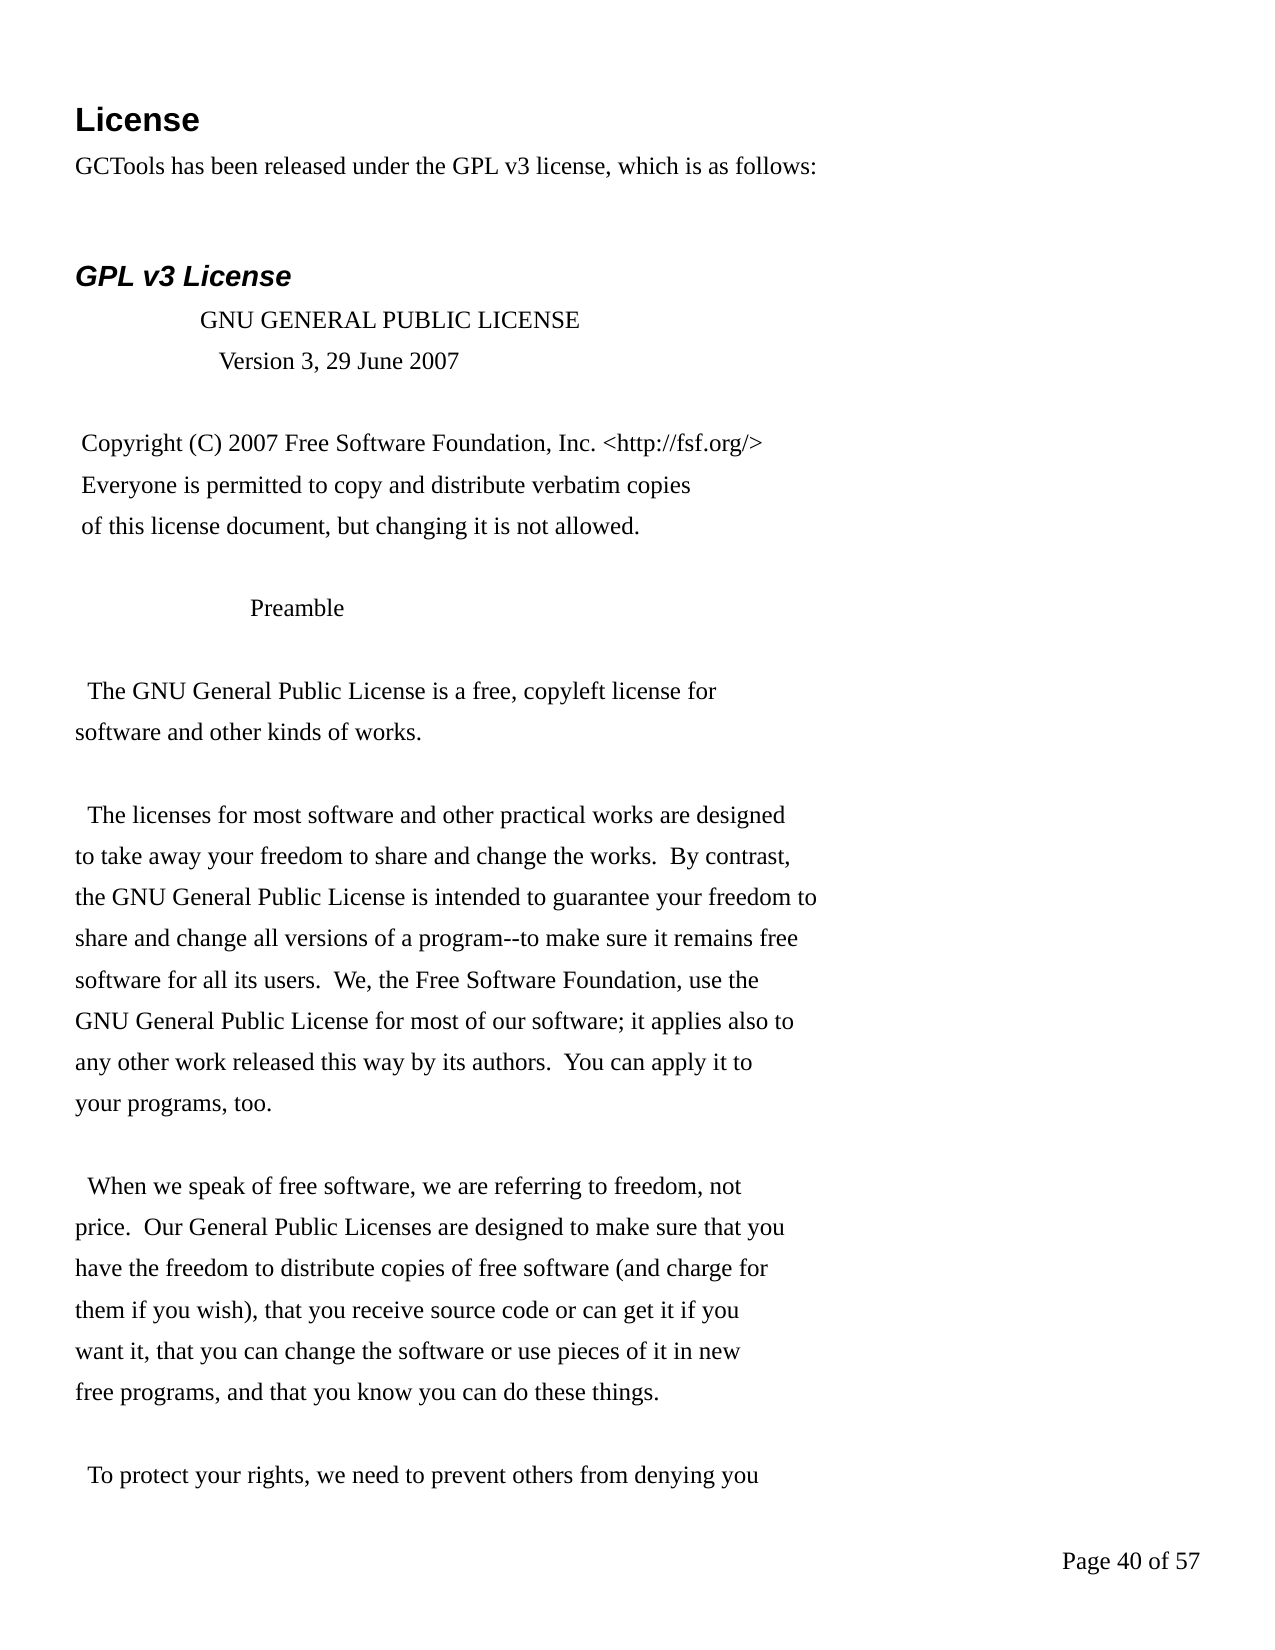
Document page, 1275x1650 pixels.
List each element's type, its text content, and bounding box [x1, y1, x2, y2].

text the GNU General Public License is intended to guarantee your freedom to [75, 882, 1200, 911]
subtitle License [75, 100, 1200, 139]
text GNU General Public License for most of our software; it applies also to [75, 1006, 1200, 1035]
text have the freedom to distribute copies of free software (and charge for [75, 1253, 1200, 1282]
text Preamble [75, 593, 1200, 622]
text price. Our General Public Licenses are designed to make sure that you [75, 1212, 1200, 1241]
text The GNU General Public License is a free, copyleft license for [75, 676, 1200, 705]
subtitle GPL v3 License [75, 259, 1200, 292]
text Copyright (C) 2007 Free Software Foundation, Inc. <http://fsf.org/> [75, 428, 1200, 457]
text software and other kinds of works. [75, 717, 1200, 746]
text GNU GENERAL PUBLIC LICENSE [75, 305, 1200, 333]
text free programs, and that you know you can do these things. [75, 1377, 1200, 1406]
text to take away your freedom to share and change the works. By contrast, [75, 841, 1200, 870]
text any other work released this way by its authors. You can apply it to [75, 1047, 1200, 1076]
text your programs, too. [75, 1088, 1200, 1117]
text software for all its users. We, the Free Software Foundation, use the [75, 965, 1200, 993]
text of this license document, but changing it is not allowed. [75, 511, 1200, 540]
text When we speak of free software, we are referring to freedom, not [75, 1171, 1200, 1200]
text The licenses for most software and other practical works are designed [75, 800, 1200, 828]
text To protect your rights, we need to prevent others from denying you [75, 1460, 1200, 1488]
text GCTools has been released under the GPL v3 license, which is as follows: [75, 151, 1200, 180]
text share and change all versions of a program--to make sure it remains free [75, 923, 1200, 952]
text them if you wish), that you receive source code or can get it if you [75, 1295, 1200, 1323]
text Version 3, 29 June 2007 [75, 346, 1200, 375]
text Everyone is permitted to copy and distribute verbatim copies [75, 470, 1200, 498]
text want it, that you can change the software or use pieces of it in new [75, 1336, 1200, 1365]
